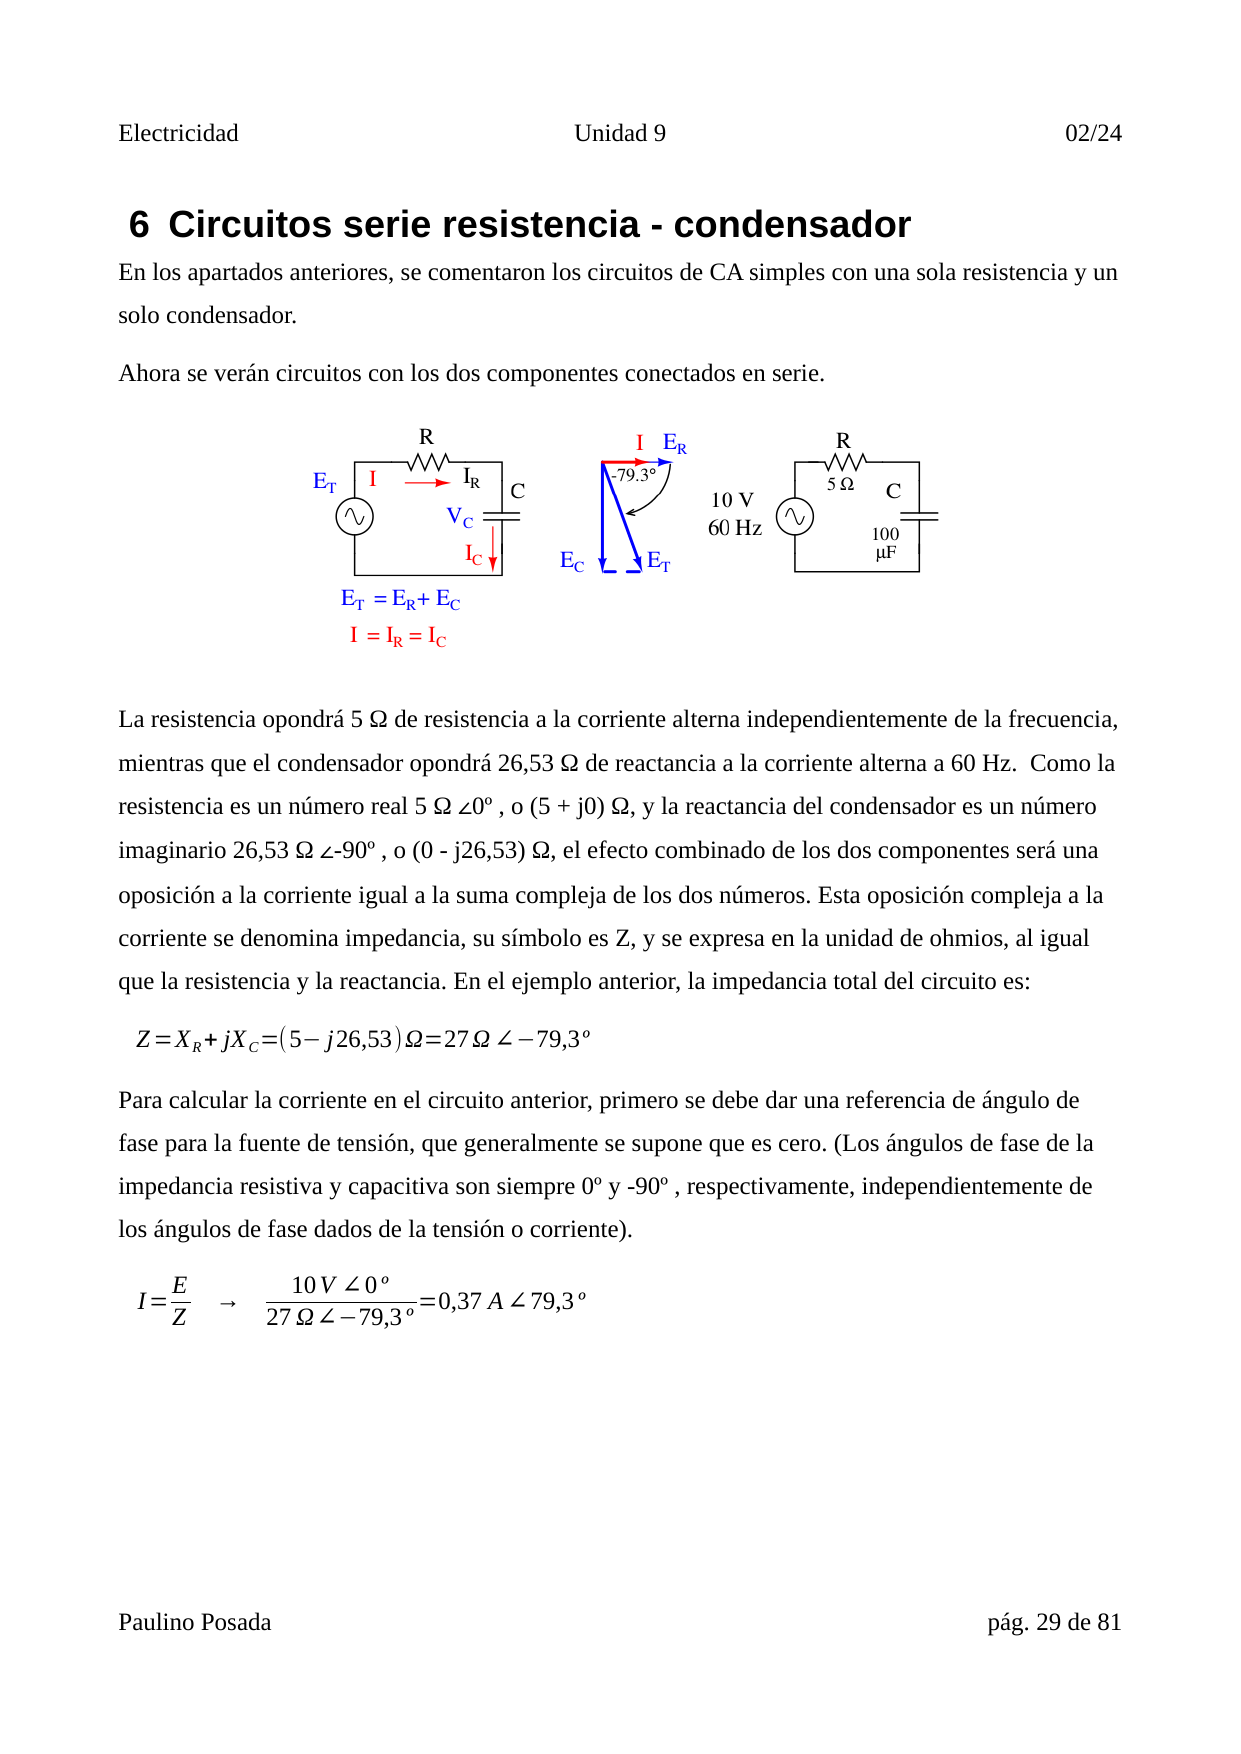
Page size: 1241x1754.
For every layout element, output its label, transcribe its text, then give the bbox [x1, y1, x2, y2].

text La resistencia opondrá 5 Ω de resistencia a la corriente alterna independientemente de la frecuencia, mientras que el condensador opondrá 26,53 Ω de reactancia a la corriente alterna a 60 Hz. Como la resistencia es un número real 5 Ω ∠0º , o (5 + j0) Ω, y la reactancia del condensador es un número imaginario 26,53 Ω ∠-90º , o (0 - j26,53) Ω, el efecto combinado de los dos componentes será una oposición a la corriente igual a la suma compleja de los dos números. Esta oposición compleja a la corriente se denomina impedancia, su símbolo es Z, y se expresa en la unidad de ohmios, al igual que la resistencia y la reactancia. En el ejemplo anterior, la impedancia total del circuito es: [118, 704, 1122, 995]
text → [118, 1272, 1122, 1331]
text En los apartados anteriores, se comentaron los circuitos de CA simples con una sola resistencia y un solo condensador. [118, 257, 1122, 329]
subtitle Circuitos serie resistencia - condensador [118, 201, 1122, 245]
text Ahora se verán circuitos con los dos componentes conectados en serie. [118, 358, 1122, 387]
picture [295, 416, 945, 655]
text Para calcular la corriente en el circuito anterior, primero se debe dar una referencia de ángulo de fase para la fuente de tensión, que generalmente se supone que es cero. (Los ángulos de fase de la impedancia resistiva y capacitiva son siempre 0º y -90º , respectivamente, independientemente de los ángulos de fase dados de la tensión o corriente). [118, 1085, 1122, 1243]
